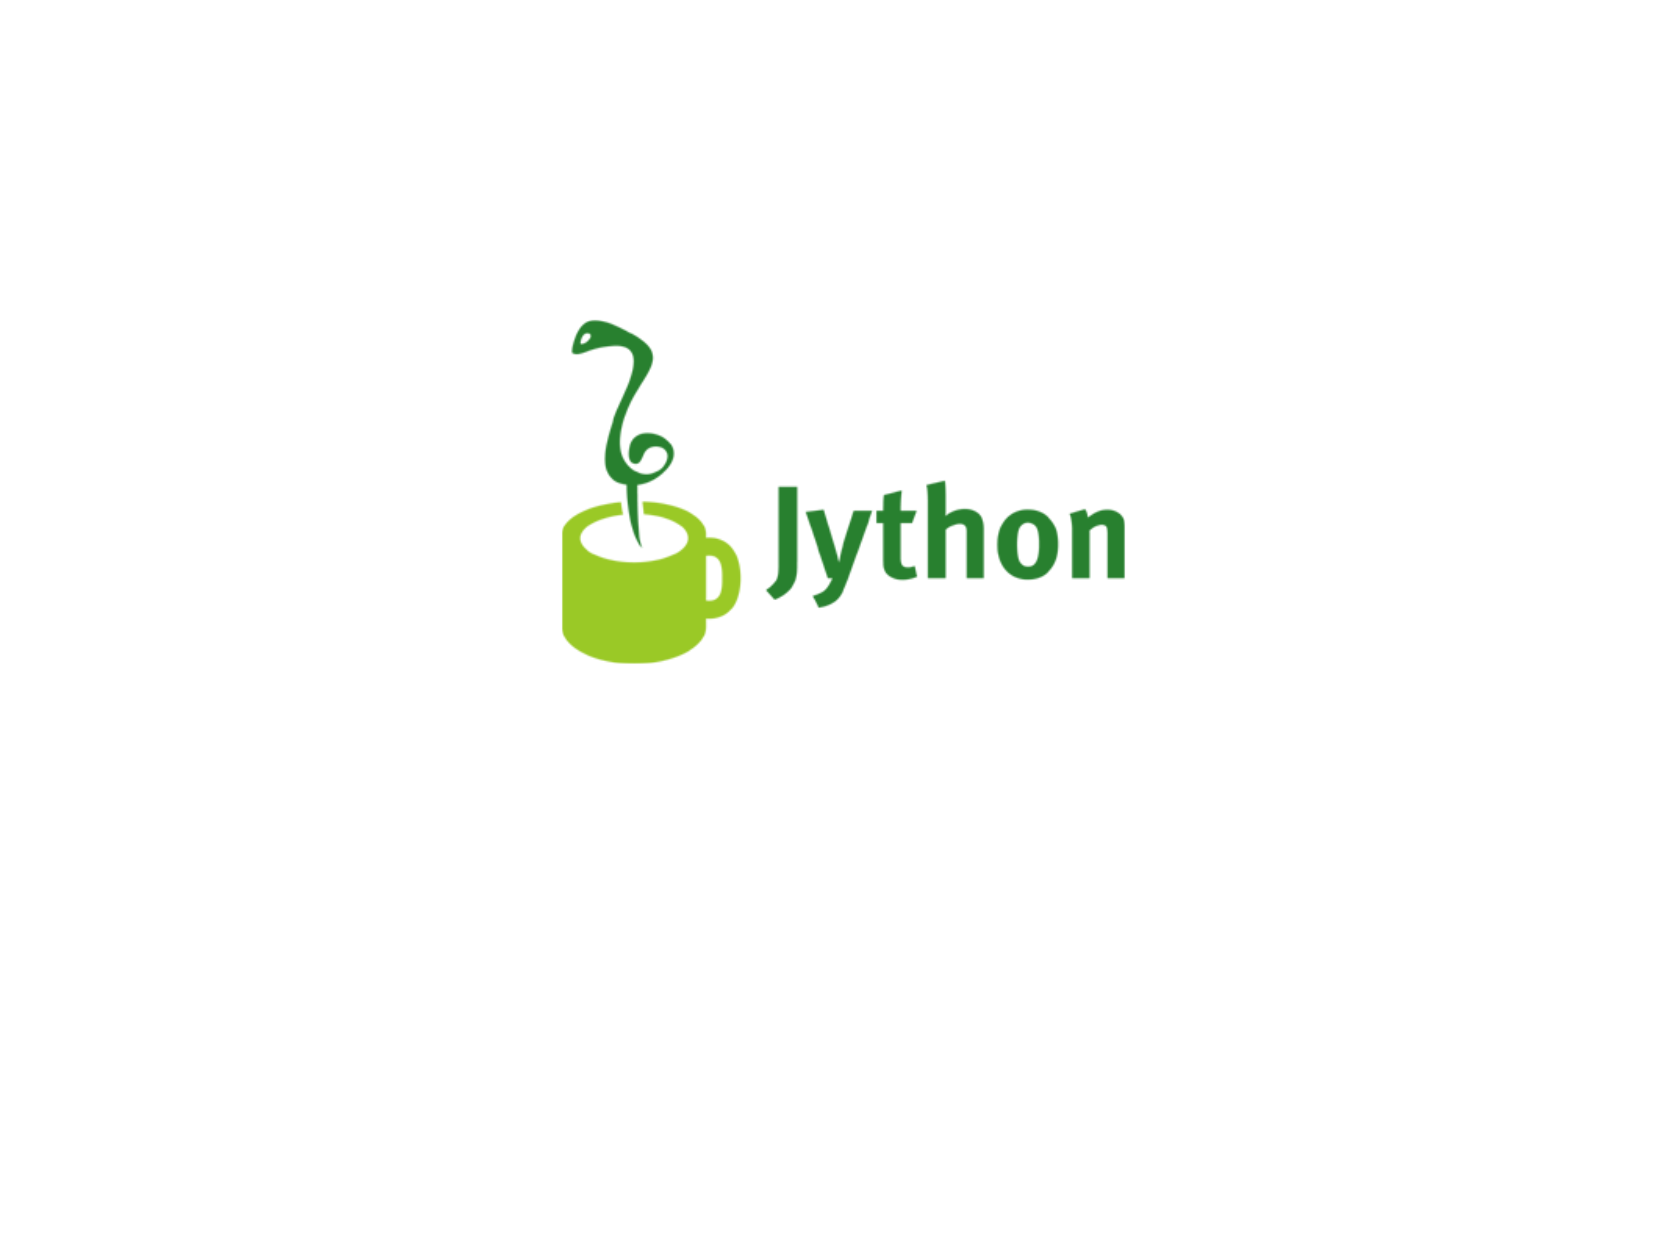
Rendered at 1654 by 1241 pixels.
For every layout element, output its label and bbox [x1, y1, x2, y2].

picture [531, 295, 1155, 697]
